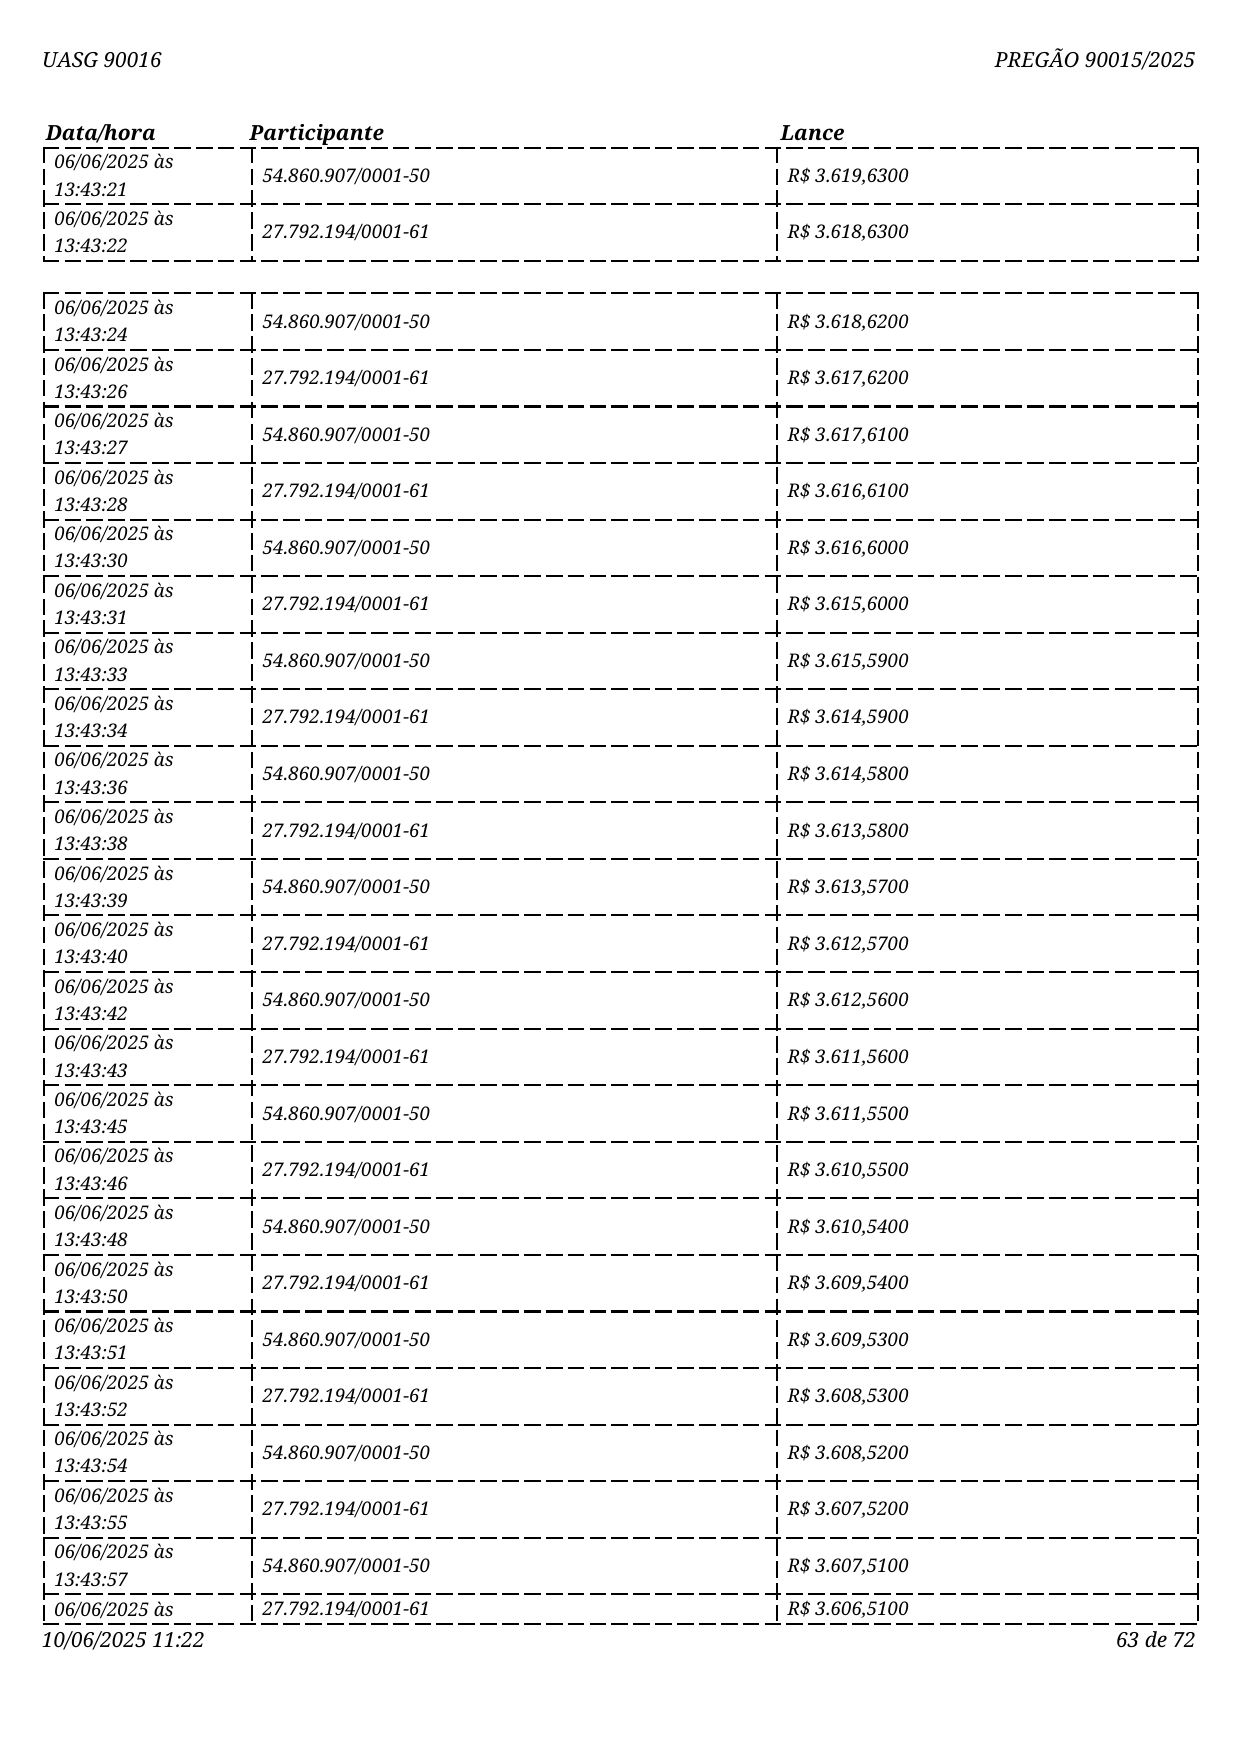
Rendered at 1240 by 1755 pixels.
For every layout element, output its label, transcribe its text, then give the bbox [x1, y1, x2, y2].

table_cell 06/06/2025 às 13:43:52 [44, 1367, 252, 1423]
table_cell R$ 3.611,5500 [777, 1084, 1198, 1141]
table_cell 06/06/2025 às 13:43:21 [44, 147, 252, 203]
table_cell R$ 3.613,5700 [777, 858, 1198, 914]
table_cell 06/06/2025 às 13:43:28 [44, 462, 252, 518]
table_cell R$ 3.615,5900 [777, 632, 1198, 688]
table_cell R$ 3.616,6000 [777, 519, 1198, 575]
table_cell 54.860.907/0001-50 [252, 1424, 777, 1480]
table_cell 27.792.194/0001-61 [252, 688, 777, 745]
table_cell R$ 3.608,5200 [777, 1424, 1198, 1480]
table_cell 06/06/2025 às 13:43:54 [44, 1424, 252, 1480]
table_cell R$ 3.617,6100 [777, 405, 1198, 462]
table_cell 54.860.907/0001-50 [252, 1537, 777, 1593]
table_cell R$ 3.615,6000 [777, 575, 1198, 632]
table_cell 54.860.907/0001-50 [252, 632, 777, 688]
table_cell 06/06/2025 às 13:43:50 [44, 1254, 252, 1310]
table_cell R$ 3.610,5400 [777, 1197, 1198, 1254]
table_cell 54.860.907/0001-50 [252, 858, 777, 914]
table_header 54.860.907/0001-50 [252, 292, 777, 349]
table_cell R$ 3.617,6200 [777, 349, 1198, 405]
table_cell R$ 3.612,5600 [777, 971, 1198, 1027]
table_cell 06/06/2025 às 13:43:45 [44, 1084, 252, 1141]
table_cell R$ 3.612,5700 [777, 914, 1198, 971]
table_cell 06/06/2025 às 13:43:55 [44, 1480, 252, 1537]
table_cell 06/06/2025 às 13:43:43 [44, 1028, 252, 1084]
table_cell 06/06/2025 às 13:43:34 [44, 688, 252, 745]
table_cell 06/06/2025 às 13:43:39 [44, 858, 252, 914]
table_cell R$ 3.608,5300 [777, 1367, 1198, 1423]
table_cell R$ 3.614,5900 [777, 688, 1198, 745]
table_cell 06/06/2025 às 13:43:27 [44, 405, 252, 462]
table_cell R$ 3.610,5500 [777, 1141, 1198, 1197]
table_cell 54.860.907/0001-50 [252, 1310, 777, 1367]
table_cell 54.860.907/0001-50 [252, 1084, 777, 1141]
table_cell 27.792.194/0001-61 [252, 801, 777, 858]
table_cell 27.792.194/0001-61 [252, 1254, 777, 1310]
table_cell R$ 3.611,5600 [777, 1028, 1198, 1084]
table_cell R$ 3.618,6300 [777, 203, 1198, 260]
table_cell 27.792.194/0001-61 [252, 349, 777, 405]
table_cell 27.792.194/0001-61 [252, 914, 777, 971]
table_cell 06/06/2025 às 13:43:33 [44, 632, 252, 688]
table_cell R$ 3.609,5300 [777, 1310, 1198, 1367]
table_cell 27.792.194/0001-61 [252, 1141, 777, 1197]
table_cell 27.792.194/0001-61 [252, 462, 777, 518]
table_cell 54.860.907/0001-50 [252, 405, 777, 462]
table_cell 06/06/2025 às 13:43:48 [44, 1197, 252, 1254]
table_cell 06/06/2025 às 13:43:51 [44, 1310, 252, 1367]
table_cell 54.860.907/0001-50 [252, 745, 777, 801]
table_cell 06/06/2025 às 13:43:46 [44, 1141, 252, 1197]
table_cell 27.792.194/0001-61 [252, 1593, 777, 1623]
table_cell 06/06/2025 às 13:43:57 [44, 1537, 252, 1593]
table_header R$ 3.618,6200 [777, 292, 1198, 349]
table_cell R$ 3.606,5100 [777, 1593, 1198, 1623]
table_cell 06/06/2025 às [44, 1593, 252, 1623]
table_cell 06/06/2025 às 13:43:26 [44, 349, 252, 405]
table_cell 06/06/2025 às 13:43:42 [44, 971, 252, 1027]
table_cell R$ 3.619,6300 [777, 147, 1198, 203]
table_cell 06/06/2025 às 13:43:36 [44, 745, 252, 801]
table_header 06/06/2025 às 13:43:24 [44, 292, 252, 349]
table_cell 06/06/2025 às 13:43:31 [44, 575, 252, 632]
table_cell 54.860.907/0001-50 [252, 147, 777, 203]
table_cell 27.792.194/0001-61 [252, 1028, 777, 1084]
table_cell 27.792.194/0001-61 [252, 203, 777, 260]
table_cell R$ 3.616,6100 [777, 462, 1198, 518]
table_cell R$ 3.609,5400 [777, 1254, 1198, 1310]
table_cell 06/06/2025 às 13:43:30 [44, 519, 252, 575]
table_cell R$ 3.607,5200 [777, 1480, 1198, 1537]
table_cell R$ 3.607,5100 [777, 1537, 1198, 1593]
table_cell 27.792.194/0001-61 [252, 1480, 777, 1537]
table_cell R$ 3.613,5800 [777, 801, 1198, 858]
table_cell 54.860.907/0001-50 [252, 971, 777, 1027]
table_cell 54.860.907/0001-50 [252, 1197, 777, 1254]
table_cell 27.792.194/0001-61 [252, 1367, 777, 1423]
table_cell 27.792.194/0001-61 [252, 575, 777, 632]
table_cell R$ 3.614,5800 [777, 745, 1198, 801]
table_cell 06/06/2025 às 13:43:40 [44, 914, 252, 971]
table_cell 06/06/2025 às 13:43:38 [44, 801, 252, 858]
table_cell 06/06/2025 às 13:43:22 [44, 203, 252, 260]
table_cell 54.860.907/0001-50 [252, 519, 777, 575]
